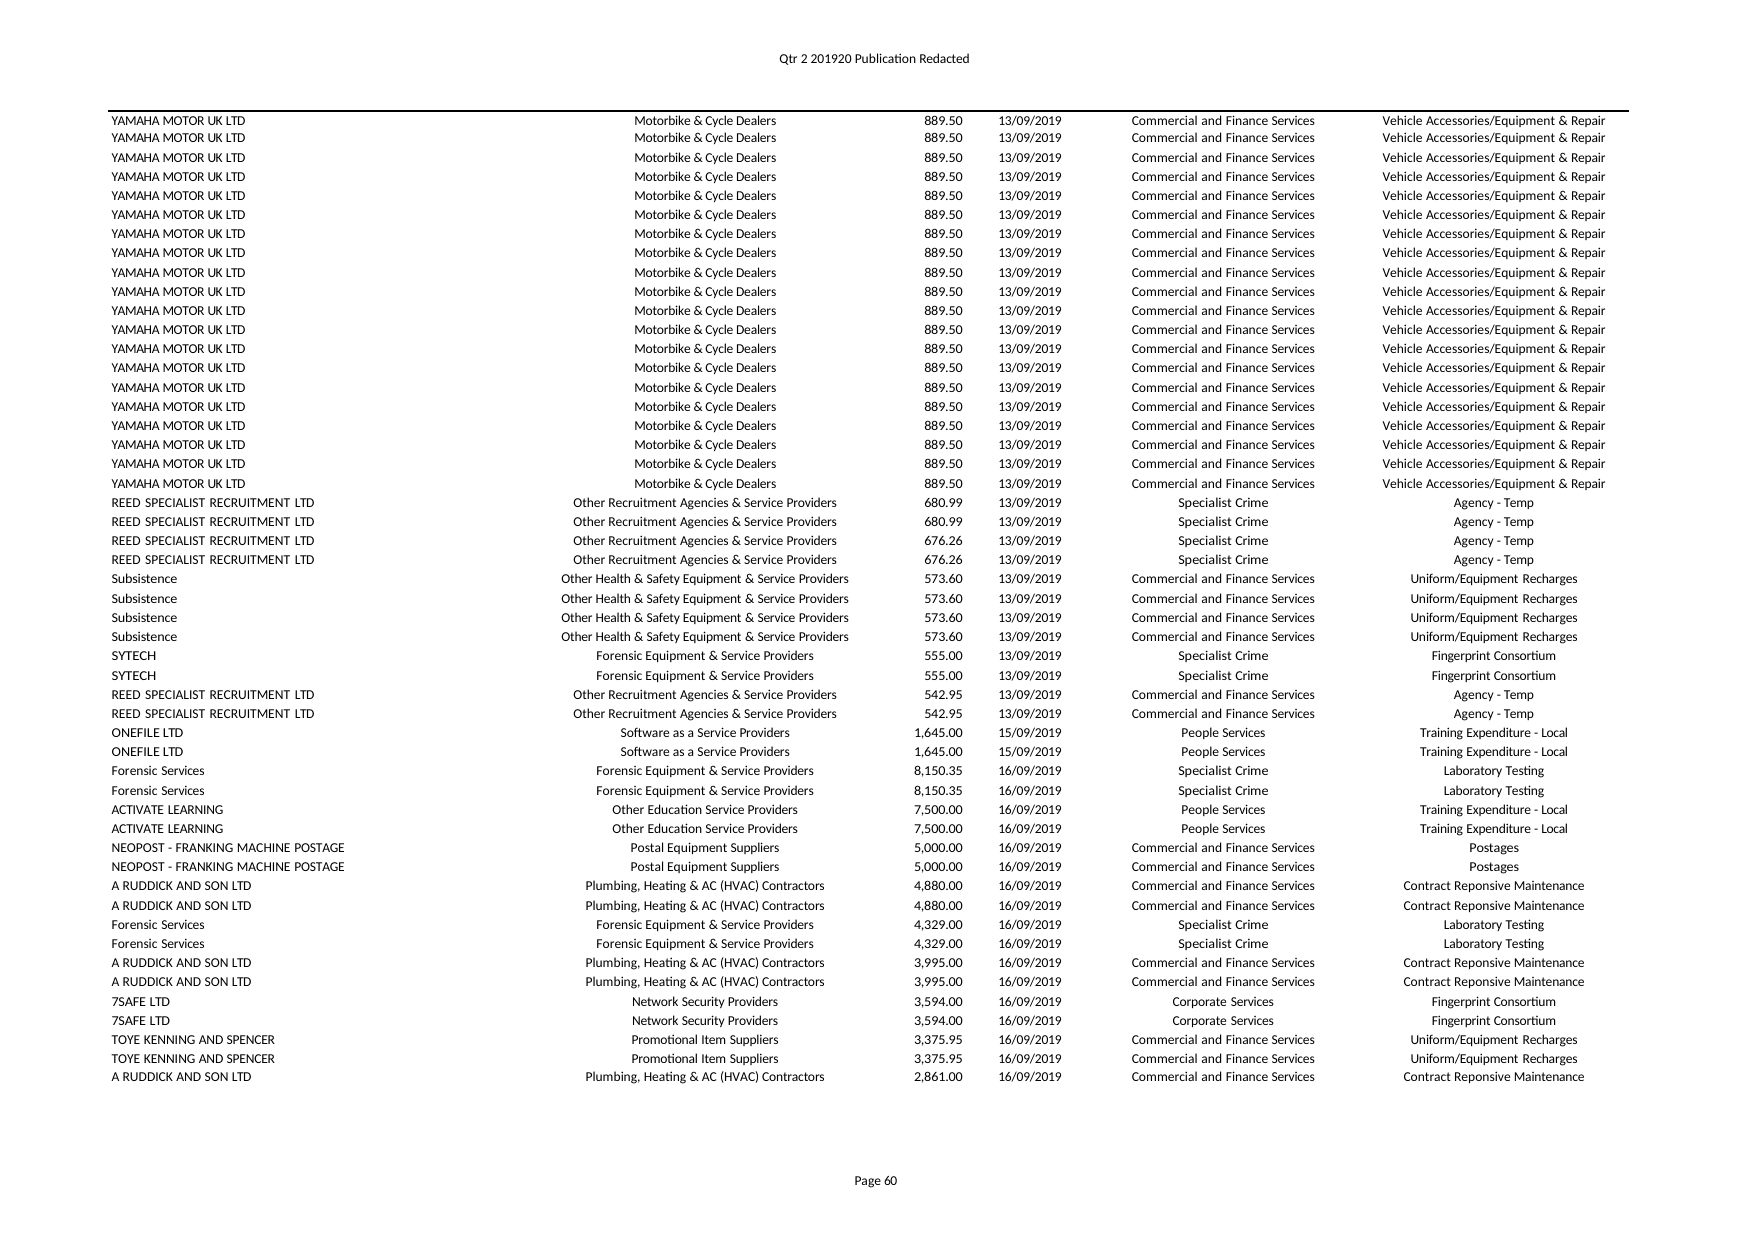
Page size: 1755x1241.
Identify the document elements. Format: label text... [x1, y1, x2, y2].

table_cell Plumbing, Heating & AC (HVAC) Contractors [548, 877, 860, 896]
table_cell TOYE KENNING AND SPENCER [108, 1050, 547, 1069]
table_cell Vehicle Accessories/Equipment & Repair [1359, 455, 1629, 474]
table_cell 16/09/2019 [969, 915, 1088, 934]
table_cell Agency - Temp [1359, 551, 1629, 570]
table_cell Commercial and Finance Services [1088, 168, 1359, 187]
table_cell YAMAHA MOTOR UK LTD [108, 148, 547, 167]
table_cell 13/09/2019 [969, 206, 1088, 225]
table_cell Training Expenditure - Local [1359, 820, 1629, 839]
table_cell 889.50 [860, 436, 969, 455]
table_cell Motorbike & Cycle Dealers [548, 340, 860, 359]
table_cell YAMAHA MOTOR UK LTD [108, 474, 547, 493]
table_cell Training Expenditure - Local [1359, 724, 1629, 743]
table_cell YAMAHA MOTOR UK LTD [108, 283, 547, 302]
table_cell Contract Reponsive Maintenance [1359, 877, 1629, 896]
table_cell Other Recruitment Agencies & Service Providers [548, 513, 860, 532]
table_cell 676.26 [860, 532, 969, 551]
table_cell 889.50 [860, 112, 969, 129]
table_cell 13/09/2019 [969, 628, 1088, 647]
table_cell NEOPOST - FRANKING MACHINE POSTAGE [108, 858, 547, 877]
table_cell ACTIVATE LEARNING [108, 800, 547, 819]
table_cell 13/09/2019 [969, 187, 1088, 206]
table_cell Vehicle Accessories/Equipment & Repair [1359, 398, 1629, 417]
table_cell Commercial and Finance Services [1088, 225, 1359, 244]
table_cell People Services [1088, 800, 1359, 819]
table_cell Specialist Crime [1088, 762, 1359, 781]
table_cell Commercial and Finance Services [1088, 877, 1359, 896]
table_cell Uniform/Equipment Recharges [1359, 570, 1629, 589]
table_cell Motorbike & Cycle Dealers [548, 378, 860, 397]
table_cell Forensic Services [108, 781, 547, 800]
table_cell 16/09/2019 [969, 1050, 1088, 1069]
table_cell Commercial and Finance Services [1088, 378, 1359, 397]
table_cell 4,880.00 [860, 896, 969, 915]
table_cell Laboratory Testing [1359, 781, 1629, 800]
table_cell Commercial and Finance Services [1088, 283, 1359, 302]
table_cell REED SPECIALIST RECRUITMENT LTD [108, 705, 547, 724]
table_cell YAMAHA MOTOR UK LTD [108, 206, 547, 225]
table_cell A RUDDICK AND SON LTD [108, 954, 547, 973]
table_cell Uniform/Equipment Recharges [1359, 609, 1629, 628]
table_cell Forensic Equipment & Service Providers [548, 762, 860, 781]
table_cell 16/09/2019 [969, 935, 1088, 954]
table_cell 889.50 [860, 244, 969, 263]
table_cell 13/09/2019 [969, 474, 1088, 493]
table_cell YAMAHA MOTOR UK LTD [108, 225, 547, 244]
table_cell 13/09/2019 [969, 168, 1088, 187]
table_cell Agency - Temp [1359, 705, 1629, 724]
table_cell 13/09/2019 [969, 283, 1088, 302]
table_cell Plumbing, Heating & AC (HVAC) Contractors [548, 973, 860, 992]
table_cell Contract Reponsive Maintenance [1359, 954, 1629, 973]
table_cell 889.50 [860, 168, 969, 187]
table_cell 13/09/2019 [969, 666, 1088, 685]
table_cell Corporate Services [1088, 992, 1359, 1011]
table_cell Vehicle Accessories/Equipment & Repair [1359, 283, 1629, 302]
table_cell Motorbike & Cycle Dealers [548, 398, 860, 417]
table_cell Commercial and Finance Services [1088, 321, 1359, 340]
table_cell 573.60 [860, 609, 969, 628]
table_cell Forensic Equipment & Service Providers [548, 647, 860, 666]
table_cell 13/09/2019 [969, 263, 1088, 282]
table_cell Contract Reponsive Maintenance [1359, 896, 1629, 915]
table_cell Specialist Crime [1088, 513, 1359, 532]
table_cell 542.95 [860, 705, 969, 724]
table_cell Fingerprint Consortium [1359, 1011, 1629, 1031]
table_cell Forensic Equipment & Service Providers [548, 666, 860, 685]
table_cell 3,375.95 [860, 1050, 969, 1069]
table_cell YAMAHA MOTOR UK LTD [108, 263, 547, 282]
table_cell Subsistence [108, 570, 547, 589]
table_cell 8,150.35 [860, 762, 969, 781]
table_cell 16/09/2019 [969, 781, 1088, 800]
table_cell Motorbike & Cycle Dealers [548, 359, 860, 378]
table_cell 889.50 [860, 283, 969, 302]
table_cell Vehicle Accessories/Equipment & Repair [1359, 225, 1629, 244]
table_cell Forensic Equipment & Service Providers [548, 915, 860, 934]
table_cell 680.99 [860, 513, 969, 532]
table_cell Plumbing, Heating & AC (HVAC) Contractors [548, 1069, 860, 1087]
table_cell 7SAFE LTD [108, 1011, 547, 1031]
table_cell ONEFILE LTD [108, 724, 547, 743]
table_cell YAMAHA MOTOR UK LTD [108, 168, 547, 187]
table_cell 3,594.00 [860, 1011, 969, 1031]
table_cell 889.50 [860, 321, 969, 340]
table_cell REED SPECIALIST RECRUITMENT LTD [108, 494, 547, 513]
table_cell Vehicle Accessories/Equipment & Repair [1359, 359, 1629, 378]
table_cell Other Recruitment Agencies & Service Providers [548, 551, 860, 570]
table_cell Commercial and Finance Services [1088, 954, 1359, 973]
table_cell Agency - Temp [1359, 685, 1629, 704]
table_cell Forensic Services [108, 762, 547, 781]
table_cell 16/09/2019 [969, 1031, 1088, 1050]
table_cell 13/09/2019 [969, 225, 1088, 244]
table_cell Commercial and Finance Services [1088, 112, 1359, 129]
table_cell 13/09/2019 [969, 417, 1088, 436]
table_cell 889.50 [860, 148, 969, 167]
table_cell Postages [1359, 858, 1629, 877]
table_cell Commercial and Finance Services [1088, 129, 1359, 148]
table_cell YAMAHA MOTOR UK LTD [108, 302, 547, 321]
table_cell 13/09/2019 [969, 685, 1088, 704]
table_cell Uniform/Equipment Recharges [1359, 589, 1629, 608]
table_cell Other Recruitment Agencies & Service Providers [548, 494, 860, 513]
table_cell 13/09/2019 [969, 378, 1088, 397]
table_cell 680.99 [860, 494, 969, 513]
table_cell Vehicle Accessories/Equipment & Repair [1359, 417, 1629, 436]
table_cell Contract Reponsive Maintenance [1359, 1069, 1629, 1087]
table_cell Fingerprint Consortium [1359, 666, 1629, 685]
table_cell Uniform/Equipment Recharges [1359, 628, 1629, 647]
table_cell 13/09/2019 [969, 570, 1088, 589]
table_cell Forensic Equipment & Service Providers [548, 781, 860, 800]
table_cell 889.50 [860, 359, 969, 378]
table_cell Motorbike & Cycle Dealers [548, 244, 860, 263]
table_cell Vehicle Accessories/Equipment & Repair [1359, 112, 1629, 129]
table_cell Specialist Crime [1088, 915, 1359, 934]
table_cell Commercial and Finance Services [1088, 570, 1359, 589]
table_cell Subsistence [108, 628, 547, 647]
table_cell Vehicle Accessories/Equipment & Repair [1359, 302, 1629, 321]
table_cell Uniform/Equipment Recharges [1359, 1031, 1629, 1050]
table_cell 16/09/2019 [969, 820, 1088, 839]
table_cell 889.50 [860, 263, 969, 282]
table_cell 16/09/2019 [969, 973, 1088, 992]
table_cell Vehicle Accessories/Equipment & Repair [1359, 321, 1629, 340]
table_cell A RUDDICK AND SON LTD [108, 877, 547, 896]
table_cell 16/09/2019 [969, 1069, 1088, 1087]
table_cell Motorbike & Cycle Dealers [548, 263, 860, 282]
table_cell YAMAHA MOTOR UK LTD [108, 187, 547, 206]
table_cell Other Health & Safety Equipment & Service Providers [548, 589, 860, 608]
table_cell People Services [1088, 820, 1359, 839]
table_cell Fingerprint Consortium [1359, 992, 1629, 1011]
table_cell REED SPECIALIST RECRUITMENT LTD [108, 551, 547, 570]
table_cell 889.50 [860, 455, 969, 474]
table_cell ONEFILE LTD [108, 743, 547, 762]
table_cell 16/09/2019 [969, 954, 1088, 973]
table_cell SYTECH [108, 647, 547, 666]
table_cell Commercial and Finance Services [1088, 398, 1359, 417]
table_cell Motorbike & Cycle Dealers [548, 225, 860, 244]
table_cell 13/09/2019 [969, 494, 1088, 513]
table_cell Fingerprint Consortium [1359, 647, 1629, 666]
table_cell 4,329.00 [860, 935, 969, 954]
table_cell Laboratory Testing [1359, 762, 1629, 781]
table_cell 13/09/2019 [969, 129, 1088, 148]
table_cell Vehicle Accessories/Equipment & Repair [1359, 340, 1629, 359]
table_cell Motorbike & Cycle Dealers [548, 436, 860, 455]
table_cell 13/09/2019 [969, 455, 1088, 474]
table_cell Plumbing, Heating & AC (HVAC) Contractors [548, 954, 860, 973]
table_cell 889.50 [860, 187, 969, 206]
table_cell YAMAHA MOTOR UK LTD [108, 378, 547, 397]
table_cell 16/09/2019 [969, 896, 1088, 915]
table_cell 4,329.00 [860, 915, 969, 934]
table_cell Subsistence [108, 609, 547, 628]
table_cell 5,000.00 [860, 858, 969, 877]
table_cell 889.50 [860, 398, 969, 417]
table_cell TOYE KENNING AND SPENCER [108, 1031, 547, 1050]
table_cell Commercial and Finance Services [1088, 589, 1359, 608]
table_cell YAMAHA MOTOR UK LTD [108, 398, 547, 417]
table_cell 889.50 [860, 206, 969, 225]
table_cell 555.00 [860, 666, 969, 685]
table_cell Promotional Item Suppliers [548, 1031, 860, 1050]
table_cell 13/09/2019 [969, 148, 1088, 167]
table_cell Forensic Equipment & Service Providers [548, 935, 860, 954]
table_cell Commercial and Finance Services [1088, 685, 1359, 704]
table_cell Plumbing, Heating & AC (HVAC) Contractors [548, 896, 860, 915]
table_cell A RUDDICK AND SON LTD [108, 896, 547, 915]
table_cell 555.00 [860, 647, 969, 666]
table_cell Promotional Item Suppliers [548, 1050, 860, 1069]
table_cell Specialist Crime [1088, 532, 1359, 551]
table_cell Commercial and Finance Services [1088, 263, 1359, 282]
table_cell Training Expenditure - Local [1359, 800, 1629, 819]
table_cell 16/09/2019 [969, 800, 1088, 819]
table_cell Commercial and Finance Services [1088, 609, 1359, 628]
table_cell Motorbike & Cycle Dealers [548, 417, 860, 436]
table_cell Vehicle Accessories/Equipment & Repair [1359, 378, 1629, 397]
table_cell Network Security Providers [548, 992, 860, 1011]
table_cell Other Health & Safety Equipment & Service Providers [548, 628, 860, 647]
table_cell Other Education Service Providers [548, 800, 860, 819]
table_cell 573.60 [860, 589, 969, 608]
table_cell Agency - Temp [1359, 532, 1629, 551]
table_cell Other Recruitment Agencies & Service Providers [548, 532, 860, 551]
table_cell 13/09/2019 [969, 398, 1088, 417]
table_cell 13/09/2019 [969, 551, 1088, 570]
table_cell REED SPECIALIST RECRUITMENT LTD [108, 685, 547, 704]
table_cell A RUDDICK AND SON LTD [108, 973, 547, 992]
table_cell Commercial and Finance Services [1088, 896, 1359, 915]
table_cell 13/09/2019 [969, 705, 1088, 724]
table_cell Other Health & Safety Equipment & Service Providers [548, 570, 860, 589]
table_cell 676.26 [860, 551, 969, 570]
table_cell Vehicle Accessories/Equipment & Repair [1359, 206, 1629, 225]
table_cell YAMAHA MOTOR UK LTD [108, 359, 547, 378]
table_cell Software as a Service Providers [548, 724, 860, 743]
table_cell Motorbike & Cycle Dealers [548, 148, 860, 167]
table_cell Agency - Temp [1359, 513, 1629, 532]
table_cell Vehicle Accessories/Equipment & Repair [1359, 168, 1629, 187]
table_cell Commercial and Finance Services [1088, 1069, 1359, 1087]
table_cell Network Security Providers [548, 1011, 860, 1031]
table_cell 13/09/2019 [969, 513, 1088, 532]
table_cell 573.60 [860, 570, 969, 589]
table_cell 1,645.00 [860, 724, 969, 743]
table_cell YAMAHA MOTOR UK LTD [108, 112, 547, 129]
table_cell Commercial and Finance Services [1088, 187, 1359, 206]
table_cell 4,880.00 [860, 877, 969, 896]
table_cell Commercial and Finance Services [1088, 148, 1359, 167]
table_cell 7,500.00 [860, 820, 969, 839]
table_cell 8,150.35 [860, 781, 969, 800]
table_cell Motorbike & Cycle Dealers [548, 112, 860, 129]
table_cell Vehicle Accessories/Equipment & Repair [1359, 129, 1629, 148]
table_cell Forensic Services [108, 915, 547, 934]
table_cell Commercial and Finance Services [1088, 474, 1359, 493]
table_cell 2,861.00 [860, 1069, 969, 1087]
table_cell Uniform/Equipment Recharges [1359, 1050, 1629, 1069]
table_cell 13/09/2019 [969, 340, 1088, 359]
table_cell YAMAHA MOTOR UK LTD [108, 321, 547, 340]
table_cell Training Expenditure - Local [1359, 743, 1629, 762]
table_cell Other Health & Safety Equipment & Service Providers [548, 609, 860, 628]
table_cell 889.50 [860, 378, 969, 397]
table_cell 3,995.00 [860, 954, 969, 973]
table_cell Contract Reponsive Maintenance [1359, 973, 1629, 992]
table_cell 1,645.00 [860, 743, 969, 762]
table_cell REED SPECIALIST RECRUITMENT LTD [108, 513, 547, 532]
table_cell Vehicle Accessories/Equipment & Repair [1359, 148, 1629, 167]
table_cell People Services [1088, 743, 1359, 762]
table_cell 3,375.95 [860, 1031, 969, 1050]
table_cell Commercial and Finance Services [1088, 973, 1359, 992]
table_cell Vehicle Accessories/Equipment & Repair [1359, 244, 1629, 263]
table_cell Agency - Temp [1359, 494, 1629, 513]
table_cell YAMAHA MOTOR UK LTD [108, 455, 547, 474]
table_cell 573.60 [860, 628, 969, 647]
table_cell Specialist Crime [1088, 781, 1359, 800]
table_cell Software as a Service Providers [548, 743, 860, 762]
table_cell Postal Equipment Suppliers [548, 839, 860, 858]
table_cell Specialist Crime [1088, 494, 1359, 513]
table_cell Motorbike & Cycle Dealers [548, 206, 860, 225]
table_cell Commercial and Finance Services [1088, 206, 1359, 225]
table_cell Other Recruitment Agencies & Service Providers [548, 705, 860, 724]
table_cell Specialist Crime [1088, 666, 1359, 685]
table_cell Motorbike & Cycle Dealers [548, 129, 860, 148]
table_cell Commercial and Finance Services [1088, 628, 1359, 647]
table_cell 16/09/2019 [969, 762, 1088, 781]
table_cell 13/09/2019 [969, 609, 1088, 628]
table_cell Vehicle Accessories/Equipment & Repair [1359, 263, 1629, 282]
table_cell Commercial and Finance Services [1088, 302, 1359, 321]
table_cell 16/09/2019 [969, 858, 1088, 877]
table_cell 3,995.00 [860, 973, 969, 992]
table_cell Subsistence [108, 589, 547, 608]
table_cell Laboratory Testing [1359, 935, 1629, 954]
table_cell SYTECH [108, 666, 547, 685]
table_cell NEOPOST - FRANKING MACHINE POSTAGE [108, 839, 547, 858]
table_cell 3,594.00 [860, 992, 969, 1011]
table_cell ACTIVATE LEARNING [108, 820, 547, 839]
table_cell Commercial and Finance Services [1088, 839, 1359, 858]
table_cell YAMAHA MOTOR UK LTD [108, 436, 547, 455]
table_cell Specialist Crime [1088, 551, 1359, 570]
table_cell A RUDDICK AND SON LTD [108, 1069, 547, 1087]
table_cell REED SPECIALIST RECRUITMENT LTD [108, 532, 547, 551]
table_cell YAMAHA MOTOR UK LTD [108, 340, 547, 359]
table_cell Specialist Crime [1088, 647, 1359, 666]
table_cell 889.50 [860, 225, 969, 244]
table_cell 889.50 [860, 302, 969, 321]
table_cell 16/09/2019 [969, 877, 1088, 896]
table_cell 13/09/2019 [969, 532, 1088, 551]
table_cell Specialist Crime [1088, 935, 1359, 954]
table_cell Motorbike & Cycle Dealers [548, 283, 860, 302]
table_cell 889.50 [860, 417, 969, 436]
table_cell 13/09/2019 [969, 436, 1088, 455]
table_cell YAMAHA MOTOR UK LTD [108, 244, 547, 263]
table_cell Forensic Services [108, 935, 547, 954]
table_cell Other Recruitment Agencies & Service Providers [548, 685, 860, 704]
table_cell Commercial and Finance Services [1088, 455, 1359, 474]
table_cell 13/09/2019 [969, 359, 1088, 378]
table_cell 16/09/2019 [969, 992, 1088, 1011]
table_cell 16/09/2019 [969, 1011, 1088, 1031]
table_cell Motorbike & Cycle Dealers [548, 302, 860, 321]
table_cell YAMAHA MOTOR UK LTD [108, 417, 547, 436]
table_cell 13/09/2019 [969, 321, 1088, 340]
table_cell Commercial and Finance Services [1088, 1031, 1359, 1050]
table_cell Vehicle Accessories/Equipment & Repair [1359, 436, 1629, 455]
table_cell Other Education Service Providers [548, 820, 860, 839]
table_cell Commercial and Finance Services [1088, 417, 1359, 436]
table_cell 542.95 [860, 685, 969, 704]
table_cell 7,500.00 [860, 800, 969, 819]
table_cell 5,000.00 [860, 839, 969, 858]
table_cell 13/09/2019 [969, 302, 1088, 321]
table_cell Motorbike & Cycle Dealers [548, 474, 860, 493]
table_cell Commercial and Finance Services [1088, 359, 1359, 378]
table_cell 13/09/2019 [969, 244, 1088, 263]
table_cell 889.50 [860, 340, 969, 359]
table_cell Commercial and Finance Services [1088, 1050, 1359, 1069]
table_cell Commercial and Finance Services [1088, 858, 1359, 877]
table_cell 13/09/2019 [969, 647, 1088, 666]
table_cell People Services [1088, 724, 1359, 743]
table_cell 15/09/2019 [969, 743, 1088, 762]
table_cell Vehicle Accessories/Equipment & Repair [1359, 187, 1629, 206]
table_cell Commercial and Finance Services [1088, 244, 1359, 263]
table_cell Motorbike & Cycle Dealers [548, 455, 860, 474]
table_cell Motorbike & Cycle Dealers [548, 321, 860, 340]
table_cell 13/09/2019 [969, 589, 1088, 608]
table_cell Motorbike & Cycle Dealers [548, 168, 860, 187]
table_cell 15/09/2019 [969, 724, 1088, 743]
table_cell Commercial and Finance Services [1088, 705, 1359, 724]
table_cell 7SAFE LTD [108, 992, 547, 1011]
table_cell YAMAHA MOTOR UK LTD [108, 129, 547, 148]
table_cell Motorbike & Cycle Dealers [548, 187, 860, 206]
table_cell 13/09/2019 [969, 112, 1088, 129]
table_cell 889.50 [860, 129, 969, 148]
table_cell Vehicle Accessories/Equipment & Repair [1359, 474, 1629, 493]
table_cell 889.50 [860, 474, 969, 493]
table_cell Postal Equipment Suppliers [548, 858, 860, 877]
table_cell Postages [1359, 839, 1629, 858]
table_cell Commercial and Finance Services [1088, 436, 1359, 455]
table_cell Commercial and Finance Services [1088, 340, 1359, 359]
table_cell Corporate Services [1088, 1011, 1359, 1031]
table_cell 16/09/2019 [969, 839, 1088, 858]
table_cell Laboratory Testing [1359, 915, 1629, 934]
